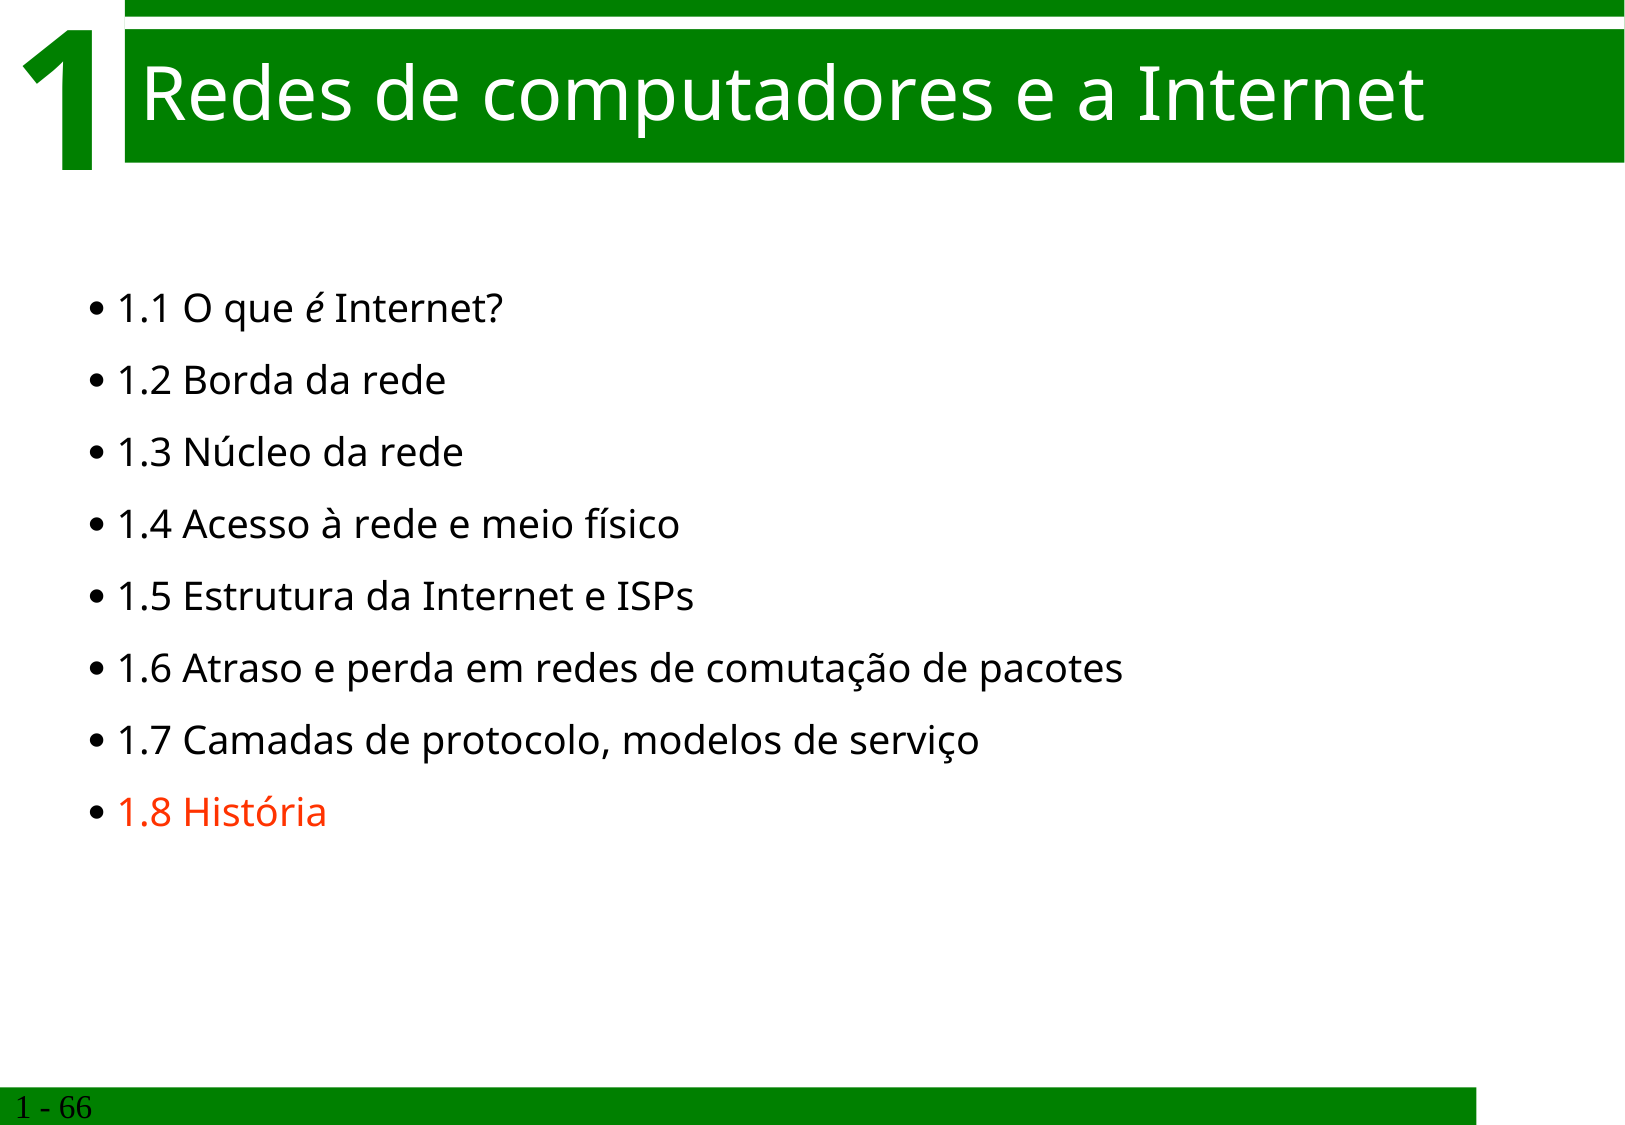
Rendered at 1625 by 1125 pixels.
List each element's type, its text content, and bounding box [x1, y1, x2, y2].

text_box Redes de computadores e a Internet [125, 37, 1625, 138]
list  1.1 O que é Internet?  1.2 Borda da rede  1.3 Núcleo da rede  1.4 Acesso à rede e meio físico  1.5 Estrutura da Internet e ISPs  1.6 Atraso e perda em redes de comutação de pacotes  1.7 Camadas de protocolo, modelos de serviço  1.8 História [0, 274, 1459, 1038]
